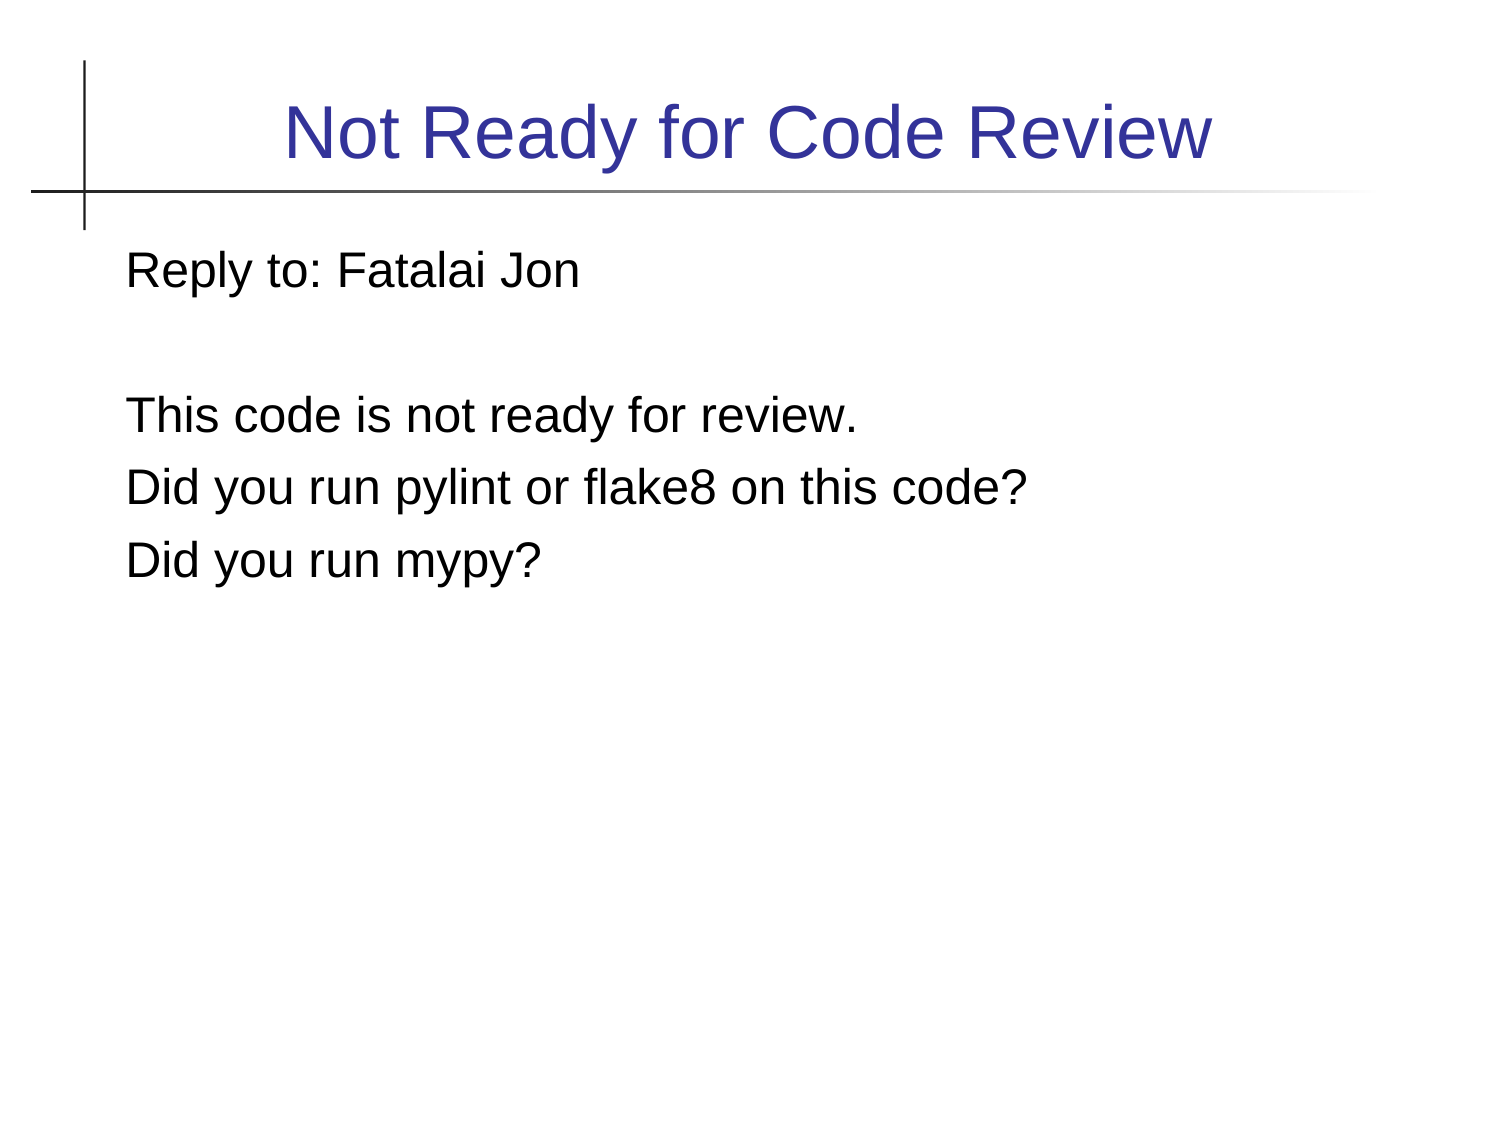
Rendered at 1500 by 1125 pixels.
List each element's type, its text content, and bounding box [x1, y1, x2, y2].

title Not Ready for Code Review [100, 42, 1397, 182]
list Reply to: Fatalai Jon This code is not ready for review. Did you run pylint or flake8 on this code? Did you run mypy? [110, 229, 1408, 960]
